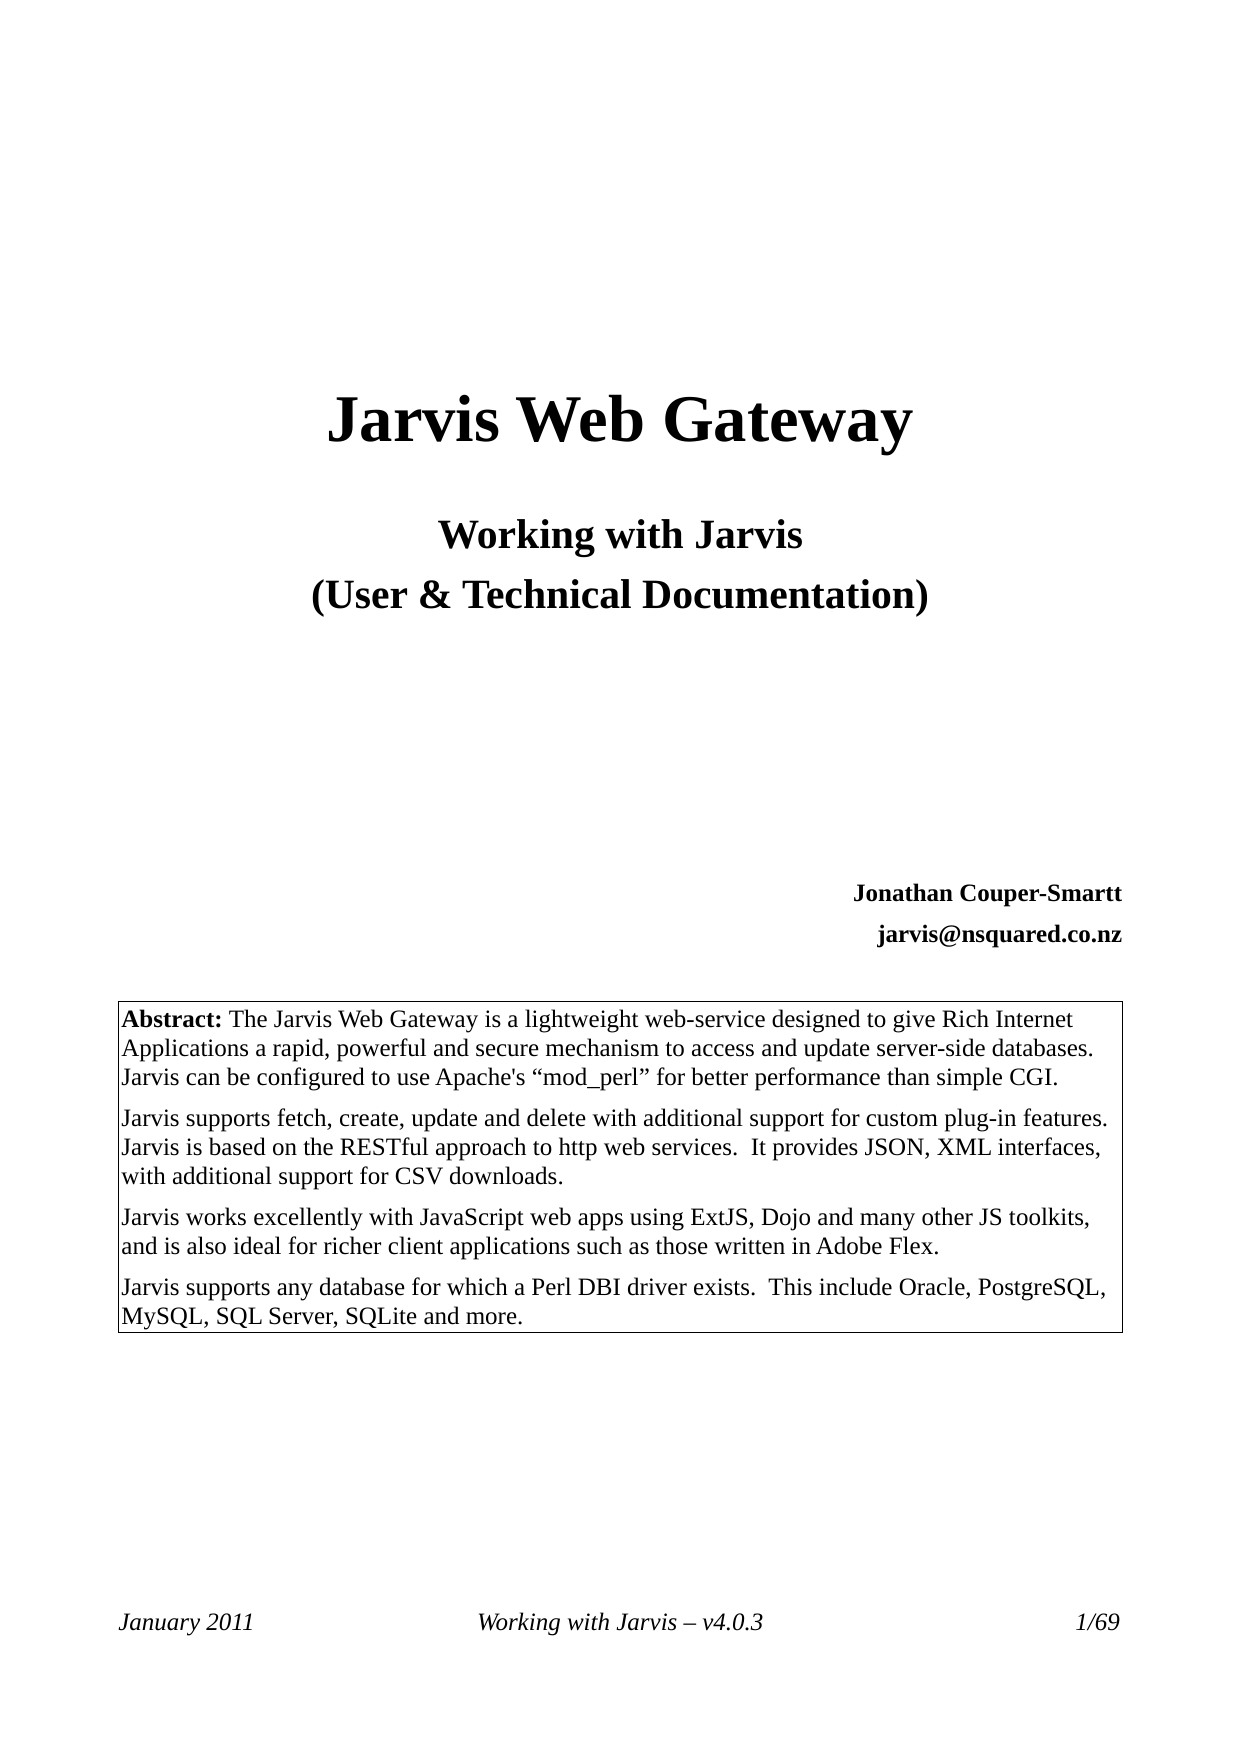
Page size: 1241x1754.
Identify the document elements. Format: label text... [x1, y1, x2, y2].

text Abstract: The Jarvis Web Gateway is a lightweight web-service designed to give Rich Internet Applications a rapid, powerful and secure mechanism to access and update server-side databases. Jarvis can be configured to use Apache's “mod_perl” for better performance than simple CGI. [119, 1002, 1122, 1091]
text Working with Jarvis [118, 509, 1122, 557]
text Jarvis supports any database for which a Perl DBI driver exists. This include Oracle, PostgreSQL, MySQL, SQL Server, SQLite and more. [119, 1269, 1122, 1332]
text jarvis@nsquared.co.nz [118, 919, 1122, 948]
text Jarvis works excellently with JavaScript web apps using ExtJS, Dojo and many other JS toolkits, and is also ideal for richer client applications such as those written in Adobe Flex. [119, 1199, 1122, 1259]
text Jarvis supports fetch, create, update and delete with additional support for custom plug-in features. Jarvis is based on the RESTful approach to http web services. It provides JSON, XML interfaces, with additional support for CSV downloads. [119, 1100, 1122, 1189]
text (User & Technical Documentation) [118, 570, 1122, 618]
text Jarvis Web Gateway [118, 379, 1122, 456]
text Jonathan Couper-Smartt [118, 878, 1122, 906]
